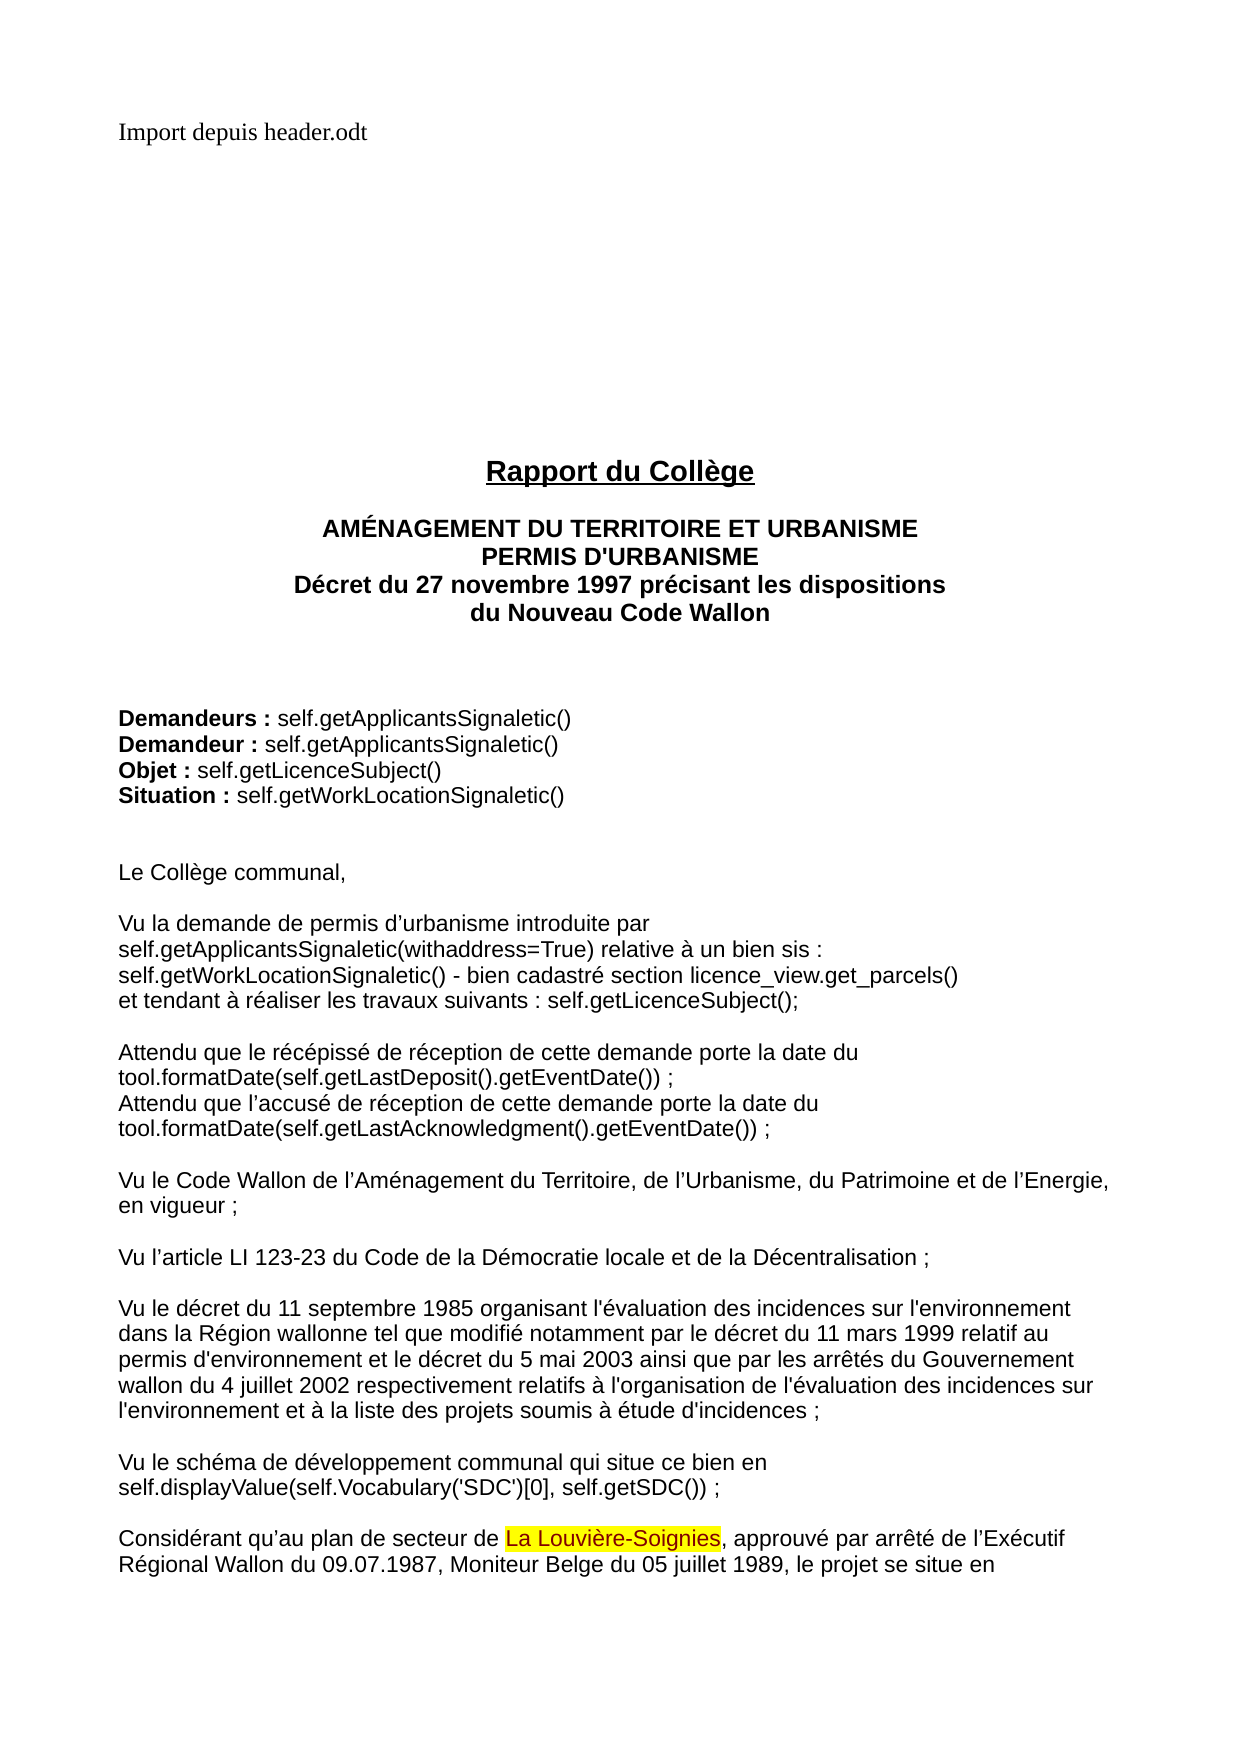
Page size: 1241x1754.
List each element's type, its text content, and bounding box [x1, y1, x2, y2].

text Import depuis header.odt [118, 118, 539, 146]
text et tendant à réaliser les travaux suivants : self.getLicenceSubject(); [118, 988, 1122, 1013]
text Le Collège communal, [118, 860, 1122, 885]
title du Nouveau Code Wallon [118, 599, 1122, 627]
text Vu le Code Wallon de l’Aménagement du Territoire, de l’Urbanisme, du Patrimoine et de l’Energie, en vigueur ; [118, 1167, 1122, 1218]
title Rapport du Collège [118, 455, 1122, 487]
text Vu le décret du 11 septembre 1985 organisant l'évaluation des incidences sur l'environnement dans la Région wallonne tel que modifié notamment par le décret du 11 mars 1999 relatif au permis d'environnement et le décret du 5 mai 2003 ainsi que par les arrêtés du Gouvernement wallon du 4 juillet 2002 respectivement relatifs à l'organisation de l'évaluation des incidences sur l'environnement et à la liste des projets soumis à étude d'incidences ; [118, 1295, 1122, 1423]
text Situation : self.getWorkLocationSignaletic() [118, 783, 1122, 808]
text Attendu que l’accusé de réception de cette demande porte la date du tool.formatDate(self.getLastAcknowledgment().getEventDate()) ; [118, 1090, 1122, 1142]
text Demandeur : self.getApplicantsSignaletic() [118, 732, 1122, 757]
text Objet : self.getLicenceSubject() [118, 757, 1122, 783]
title Décret du 27 novembre 1997 précisant les dispositions [118, 571, 1122, 599]
text Vu la demande de permis d’urbanisme introduite par self.getApplicantsSignaletic(withaddress=True) relative à un bien sis : self.getWorkLocationSignaletic() - bien cadastré section licence_view.get_parcels() [118, 911, 1122, 988]
text Vu le schéma de développement communal qui situe ce bien en self.displayValue(self.Vocabulary('SDC')[0], self.getSDC()) ; [118, 1449, 1122, 1500]
text Vu l’article LI 123-23 du Code de la Démocratie locale et de la Décentralisation ; [118, 1244, 1122, 1270]
title AMÉNAGEMENT DU TERRITOIRE ET URBANISME [118, 515, 1122, 543]
text Considérant qu’au plan de secteur de La Louvière-Soignies, approuvé par arrêté de l’Exécutif Régional Wallon du 09.07.1987, Moniteur Belge du 05 juillet 1989, le projet se situe en [118, 1526, 1122, 1577]
title PERMIS D'URBANISME [118, 543, 1122, 571]
text Attendu que le récépissé de réception de cette demande porte la date du tool.formatDate(self.getLastDeposit().getEventDate()) ; [118, 1039, 1122, 1090]
text Demandeurs : self.getApplicantsSignaletic() [118, 706, 1122, 732]
